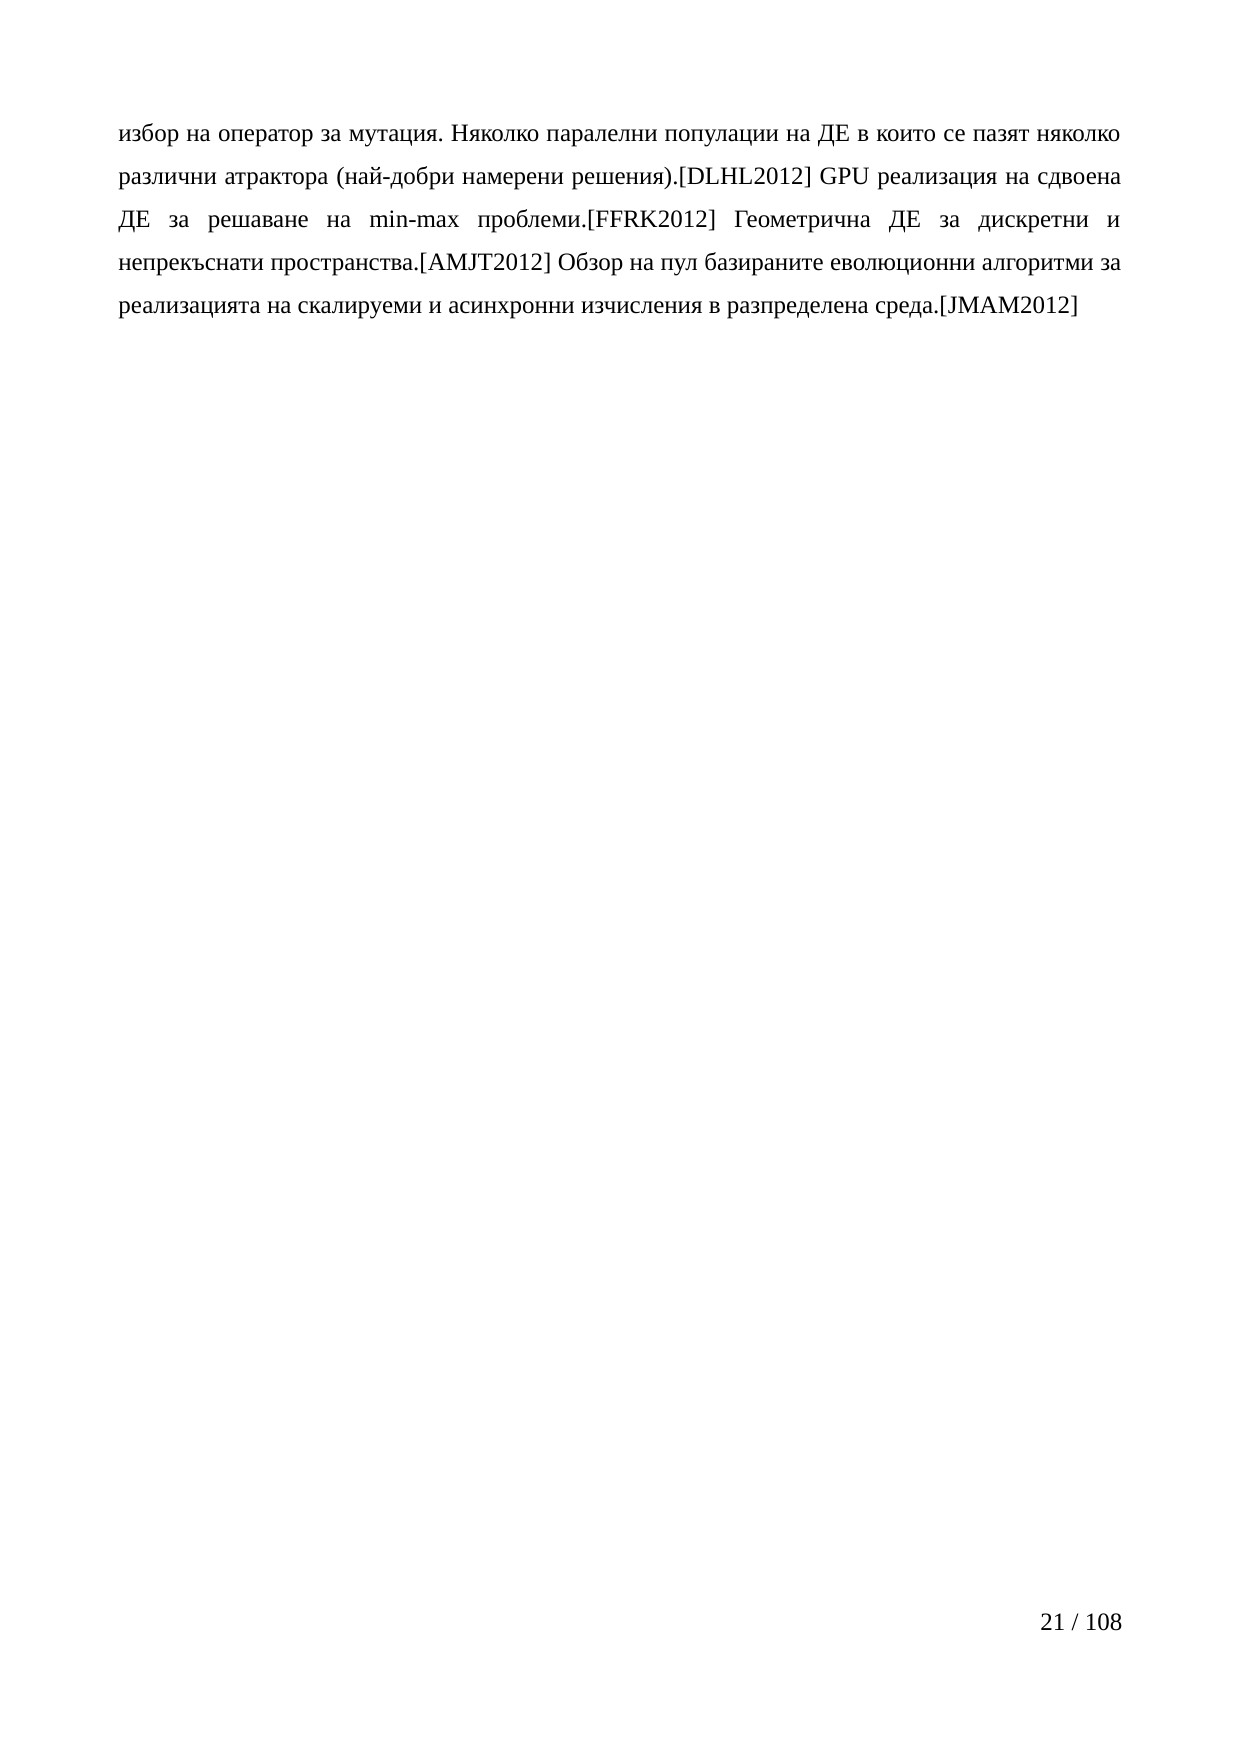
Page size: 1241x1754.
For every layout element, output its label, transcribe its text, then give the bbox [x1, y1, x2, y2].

text избор на оператор за мутация. Няколко паралелни популации на ДЕ в които се пазят няколко различни атрактора (най-добри намерени решения).[DLHL2012] GPU реализация на сдвоена ДЕ за решаване на min-max проблеми.[FFRK2012] Геометрична ДЕ за дискретни и непрекъснати пространства.[AMJT2012] Обзор на пул базираните еволюционни алгоритми за реализацията на скалируеми и асинхронни изчисления в разпределена среда.[JMAM2012] [118, 118, 1122, 319]
